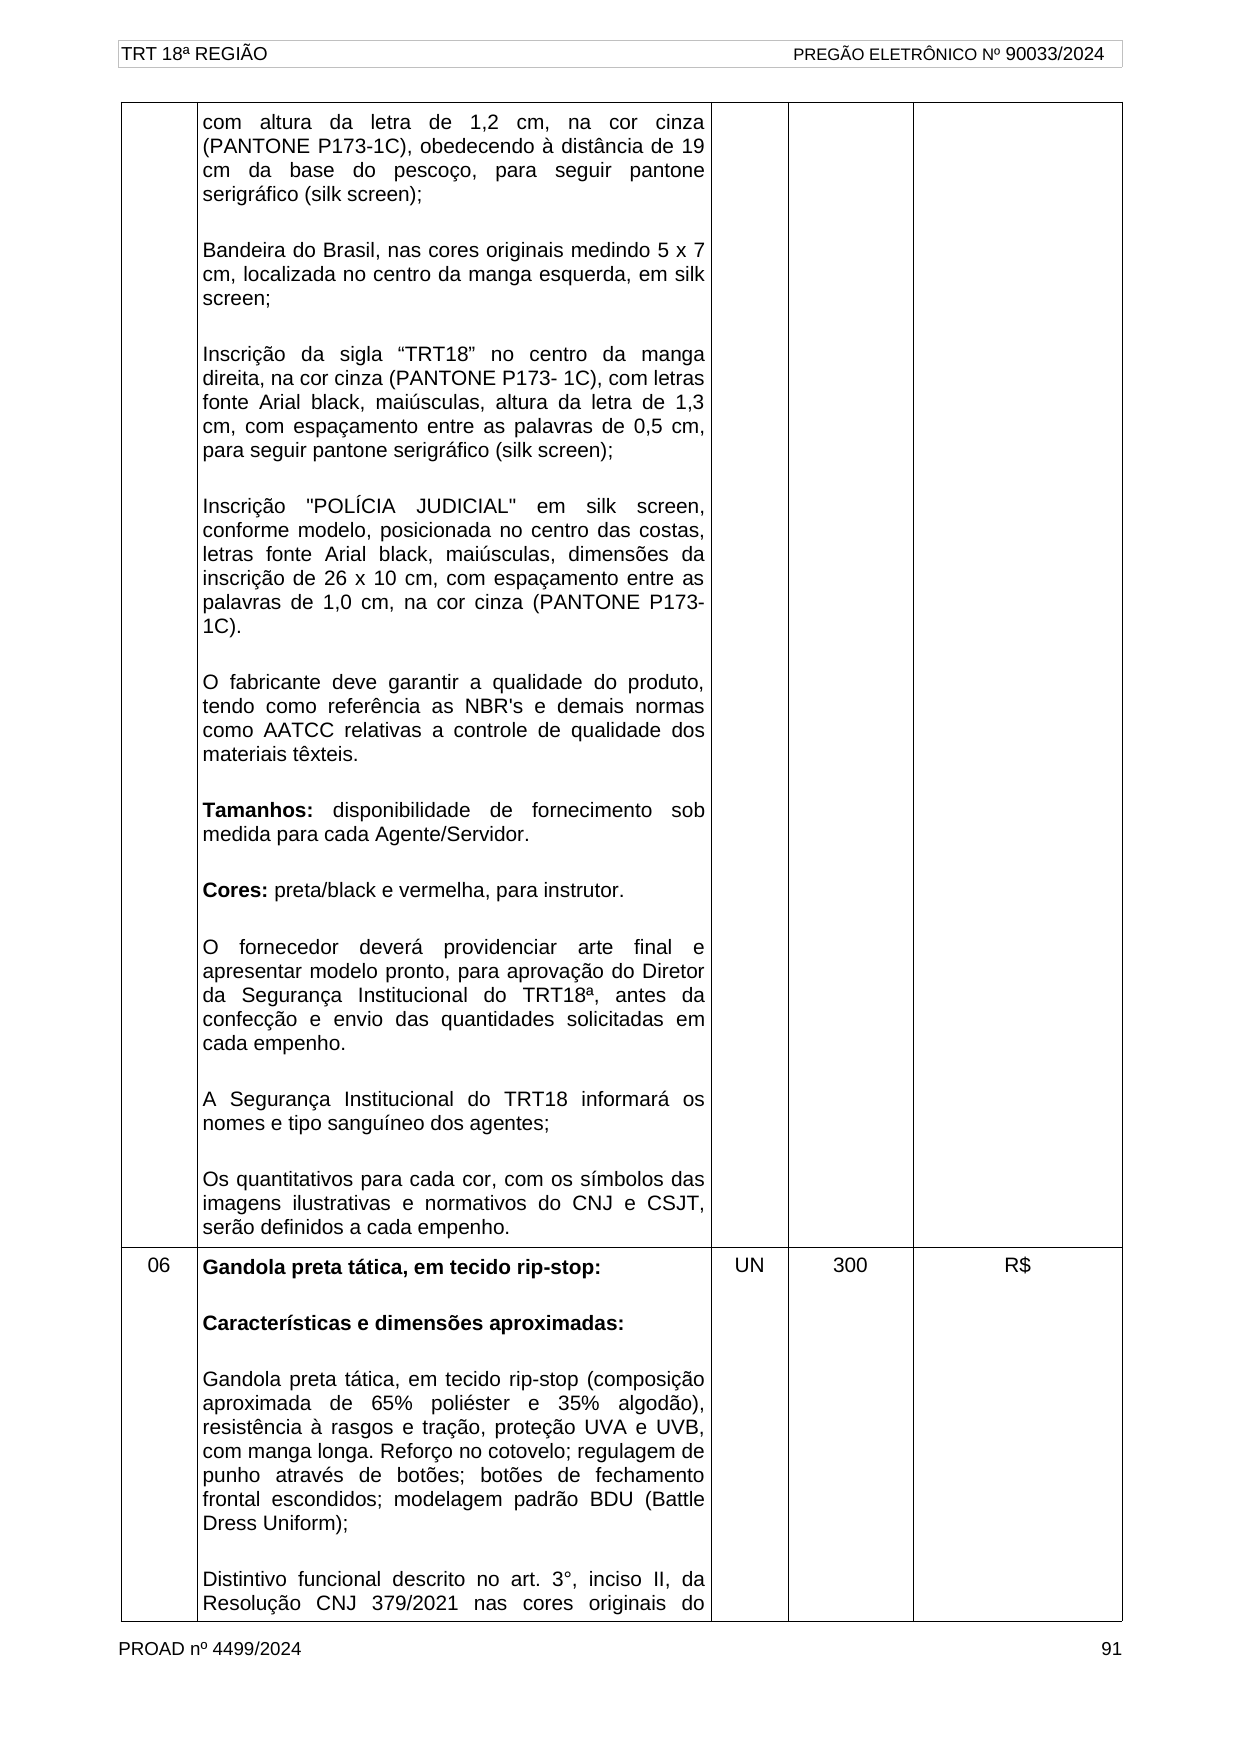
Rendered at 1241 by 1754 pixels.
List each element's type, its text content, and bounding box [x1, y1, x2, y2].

table_cell Gandola preta tática, em tecido rip-stop: Características e dimensões aproximadas: Gandola preta tática, em tecido rip-stop (composição aproximada de 65% poliéster e 35% algodão), resistência à rasgos e tração, proteção UVA e UVB, com manga longa. Reforço no cotovelo; regulagem de punho através de botões; botões de fechamento frontal escondidos; modelagem padrão BDU (Battle Dress Uniform); Distintivo funcional descrito no art. 3°, inciso II, da Resolução CNJ 379/2021 nas cores originais do [198, 1248, 711, 1621]
table_cell [914, 103, 1122, 1247]
table_cell 06‍ [122, 1248, 197, 1621]
table_cell UN [712, 1248, 788, 1621]
table_cell R$ [914, 1248, 1122, 1621]
table_cell [712, 103, 788, 1247]
table_cell [122, 103, 197, 1247]
table_cell 300 [789, 1248, 913, 1621]
table_cell com altura da letra de 1,2 cm, na cor cinza (PANTONE P173-1C), obedecendo à distância de 19 cm da base do pescoço, para seguir pantone serigráfico (silk screen); Bandeira do Brasil, nas cores originais medindo 5 x 7 cm, localizada no centro da manga esquerda, em silk screen; Inscrição da sigla “TRT18” no centro da manga direita, na cor cinza (PANTONE P173- 1C), com letras fonte Arial black, maiúsculas, altura da letra de 1,3 cm, com espaçamento entre as palavras de 0,5 cm, para seguir pantone serigráfico (silk screen); Inscrição "POLÍCIA JUDICIAL" em silk screen, conforme modelo, posicionada no centro das costas, letras fonte Arial black, maiúsculas, dimensões da inscrição de 26 x 10 cm, com espaçamento entre as palavras de 1,0 cm, na cor cinza (PANTONE P173-1C). O fabricante deve garantir a qualidade do produto, tendo como referência as NBR's e demais normas como AATCC relativas a controle de qualidade dos materiais têxteis. Tamanhos: disponibilidade de fornecimento sob medida para cada Agente/Servidor. Cores: preta/black e vermelha, para instrutor. O fornecedor deverá providenciar arte final e apresentar modelo pronto, para aprovação do Diretor da Segurança Institucional do TRT18ª, antes da confecção e envio das quantidades solicitadas em cada empenho. A Segurança Institucional do TRT18 informará os nomes e tipo sanguíneo dos agentes; Os quantitativos para cada cor, com os símbolos das imagens ilustrativas e normativos do CNJ e CSJT, serão definidos a cada empenho. [198, 103, 711, 1247]
table_cell [789, 103, 913, 1247]
